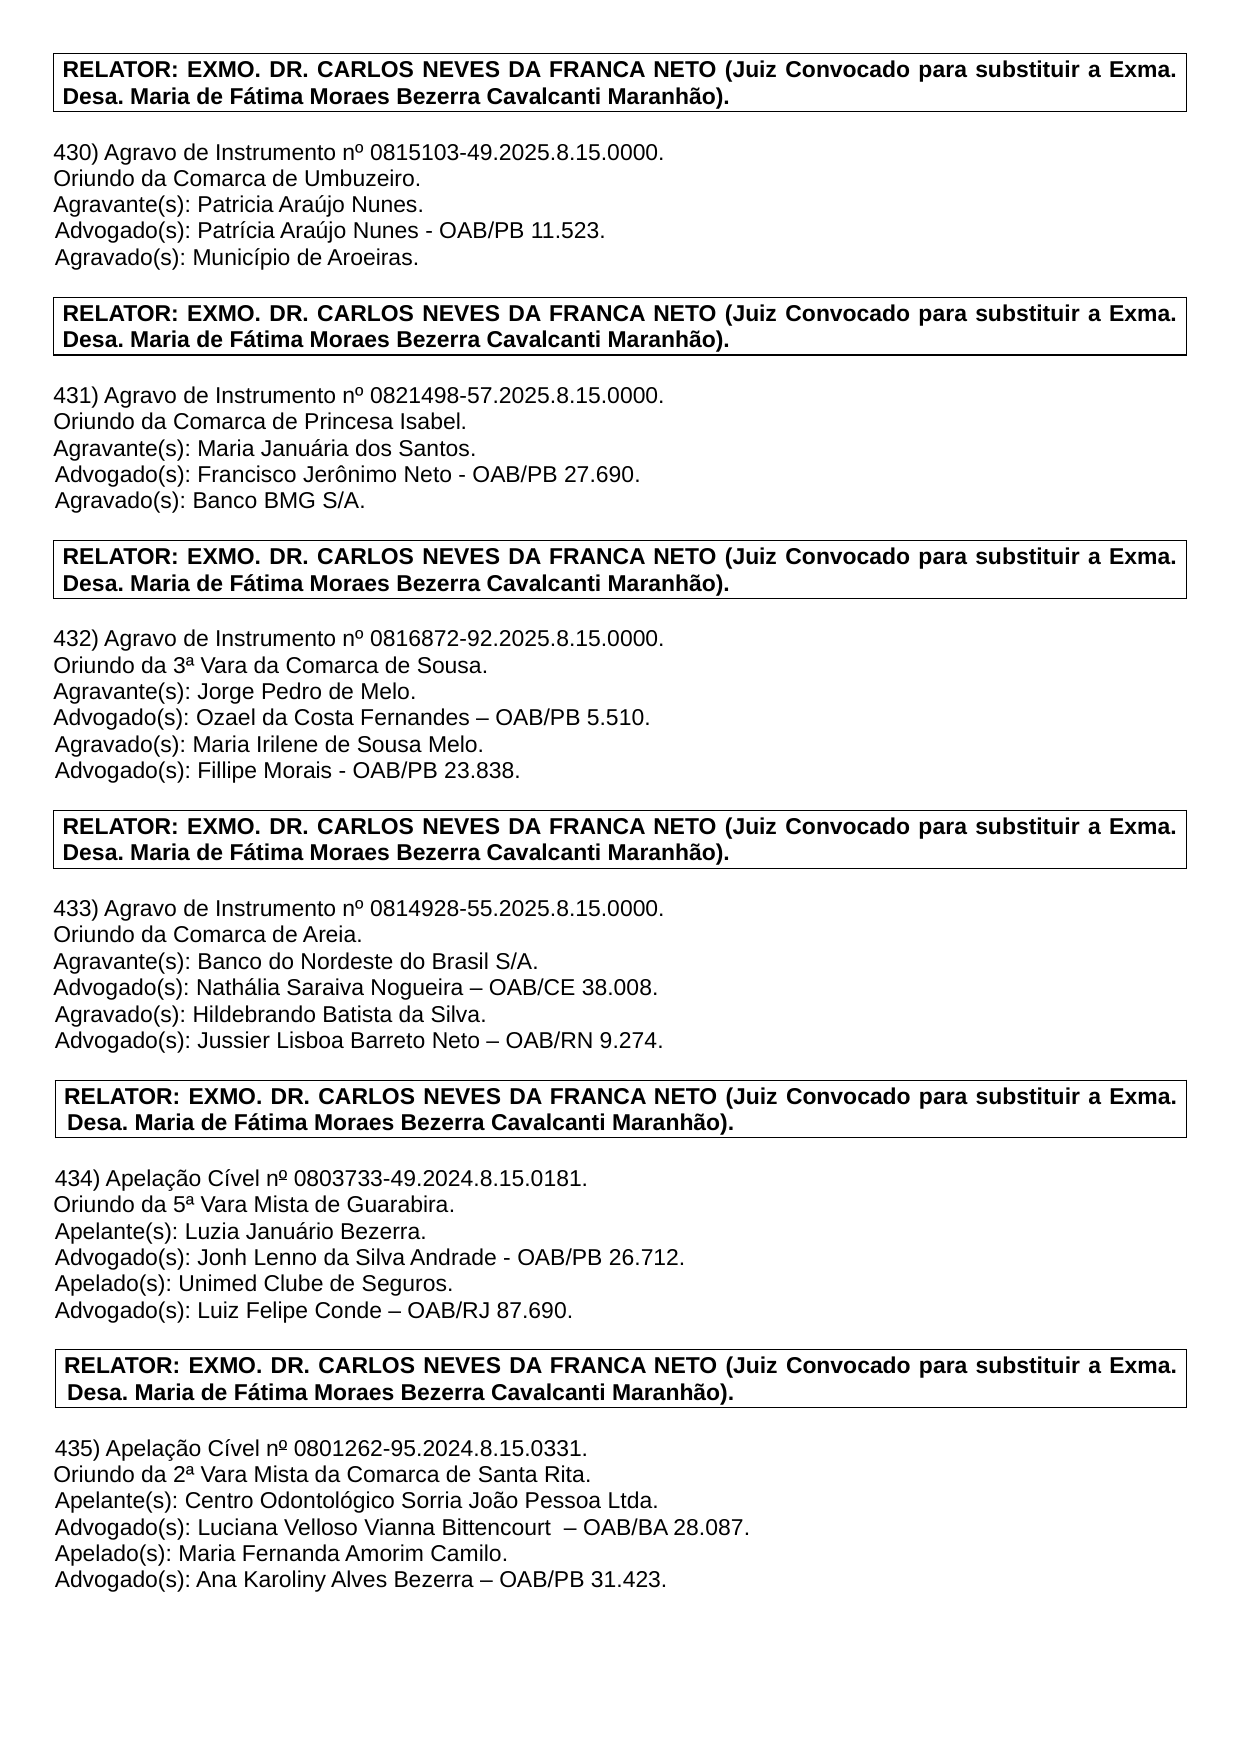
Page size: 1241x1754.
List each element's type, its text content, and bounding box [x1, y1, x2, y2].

text Advogado(s): Fillipe Morais - OAB/PB 23.838. [54, 757, 1187, 783]
text 433) Agravo de Instrumento nº 0814928-55.2025.8.15.0000. [53, 895, 1187, 921]
text 435) Apelação Cível nº 0801262-95.2024.8.15.0331. [54, 1435, 1187, 1461]
text RELATOR: EXMO. DR. CARLOS NEVES DA FRANCA NETO (Juiz Convocado para substituir a Exma. Desa. Maria de Fátima Moraes Bezerra Cavalcanti Maranhão). [54, 54, 1186, 111]
text Agravado(s): Hildebrando Batista da Silva. [54, 1001, 1187, 1027]
text Advogado(s): Francisco Jerônimo Neto - OAB/PB 27.690. [54, 461, 1187, 487]
text RELATOR: EXMO. DR. CARLOS NEVES DA FRANCA NETO (Juiz Convocado para substituir a Exma. Desa. Maria de Fátima Moraes Bezerra Cavalcanti Maranhão). [54, 298, 1186, 354]
text Advogado(s): Patrícia Araújo Nunes - OAB/PB 11.523. [54, 217, 1187, 244]
text Agravante(s): Banco do Nordeste do Brasil S/A. [53, 948, 1187, 974]
text Oriundo da Comarca de Umbuzeiro. [53, 165, 1187, 191]
text Apelado(s): Maria Fernanda Amorim Camilo. [54, 1540, 1187, 1566]
text 434) Apelação Cível nº 0803733-49.2024.8.15.0181. [54, 1165, 1187, 1191]
text Advogado(s): Jonh Lenno da Silva Andrade - OAB/PB 26.712. [54, 1244, 1187, 1270]
text Advogado(s): Ana Karoliny Alves Bezerra – OAB/PB 31.423. [54, 1566, 1187, 1593]
text Apelante(s): Luzia Januário Bezerra. [54, 1218, 1187, 1244]
text Apelado(s): Unimed Clube de Seguros. [54, 1270, 1187, 1297]
text Agravado(s): Maria Irilene de Sousa Melo. [54, 731, 1187, 757]
text Advogado(s): Ozael da Costa Fernandes – OAB/PB 5.510. [53, 704, 1187, 731]
text Agravado(s): Município de Aroeiras. [54, 244, 1187, 270]
text RELATOR: EXMO. DR. CARLOS NEVES DA FRANCA NETO (Juiz Convocado para substituir a Exma. Desa. Maria de Fátima Moraes Bezerra Cavalcanti Maranhão). [56, 1350, 1186, 1407]
text Oriundo da Comarca de Princesa Isabel. [53, 408, 1187, 434]
text Agravante(s): Maria Januária dos Santos. [53, 434, 1187, 461]
text Oriundo da 2ª Vara Mista da Comarca de Santa Rita. [53, 1461, 1187, 1487]
text Advogado(s): Luciana Velloso Vianna Bittencourt – OAB/BA 28.087. [54, 1514, 1187, 1540]
text Oriundo da Comarca de Areia. [53, 921, 1187, 948]
text RELATOR: EXMO. DR. CARLOS NEVES DA FRANCA NETO (Juiz Convocado para substituir a Exma. Desa. Maria de Fátima Moraes Bezerra Cavalcanti Maranhão). [54, 811, 1186, 868]
text 431) Agravo de Instrumento nº 0821498-57.2025.8.15.0000. [53, 382, 1187, 408]
text RELATOR: EXMO. DR. CARLOS NEVES DA FRANCA NETO (Juiz Convocado para substituir a Exma. Desa. Maria de Fátima Moraes Bezerra Cavalcanti Maranhão). [54, 541, 1186, 598]
text Oriundo da 5ª Vara Mista de Guarabira. [53, 1191, 1187, 1218]
text Advogado(s): Jussier Lisboa Barreto Neto – OAB/RN 9.274. [54, 1027, 1187, 1053]
text Advogado(s): Luiz Felipe Conde – OAB/RJ 87.690. [54, 1297, 1187, 1323]
text Apelante(s): Centro Odontológico Sorria João Pessoa Ltda. [54, 1487, 1187, 1514]
text Oriundo da 3ª Vara da Comarca de Sousa. [53, 652, 1187, 678]
text Agravante(s): Jorge Pedro de Melo. [53, 678, 1187, 704]
text Advogado(s): Nathália Saraiva Nogueira – OAB/CE 38.008. [53, 974, 1187, 1001]
text Agravante(s): Patricia Araújo Nunes. [53, 191, 1187, 217]
text RELATOR: EXMO. DR. CARLOS NEVES DA FRANCA NETO (Juiz Convocado para substituir a Exma. Desa. Maria de Fátima Moraes Bezerra Cavalcanti Maranhão). [56, 1081, 1186, 1137]
text 430) Agravo de Instrumento nº 0815103-49.2025.8.15.0000. [53, 138, 1187, 165]
text 432) Agravo de Instrumento nº 0816872-92.2025.8.15.0000. [53, 625, 1187, 652]
text Agravado(s): Banco BMG S/A. [54, 487, 1187, 514]
